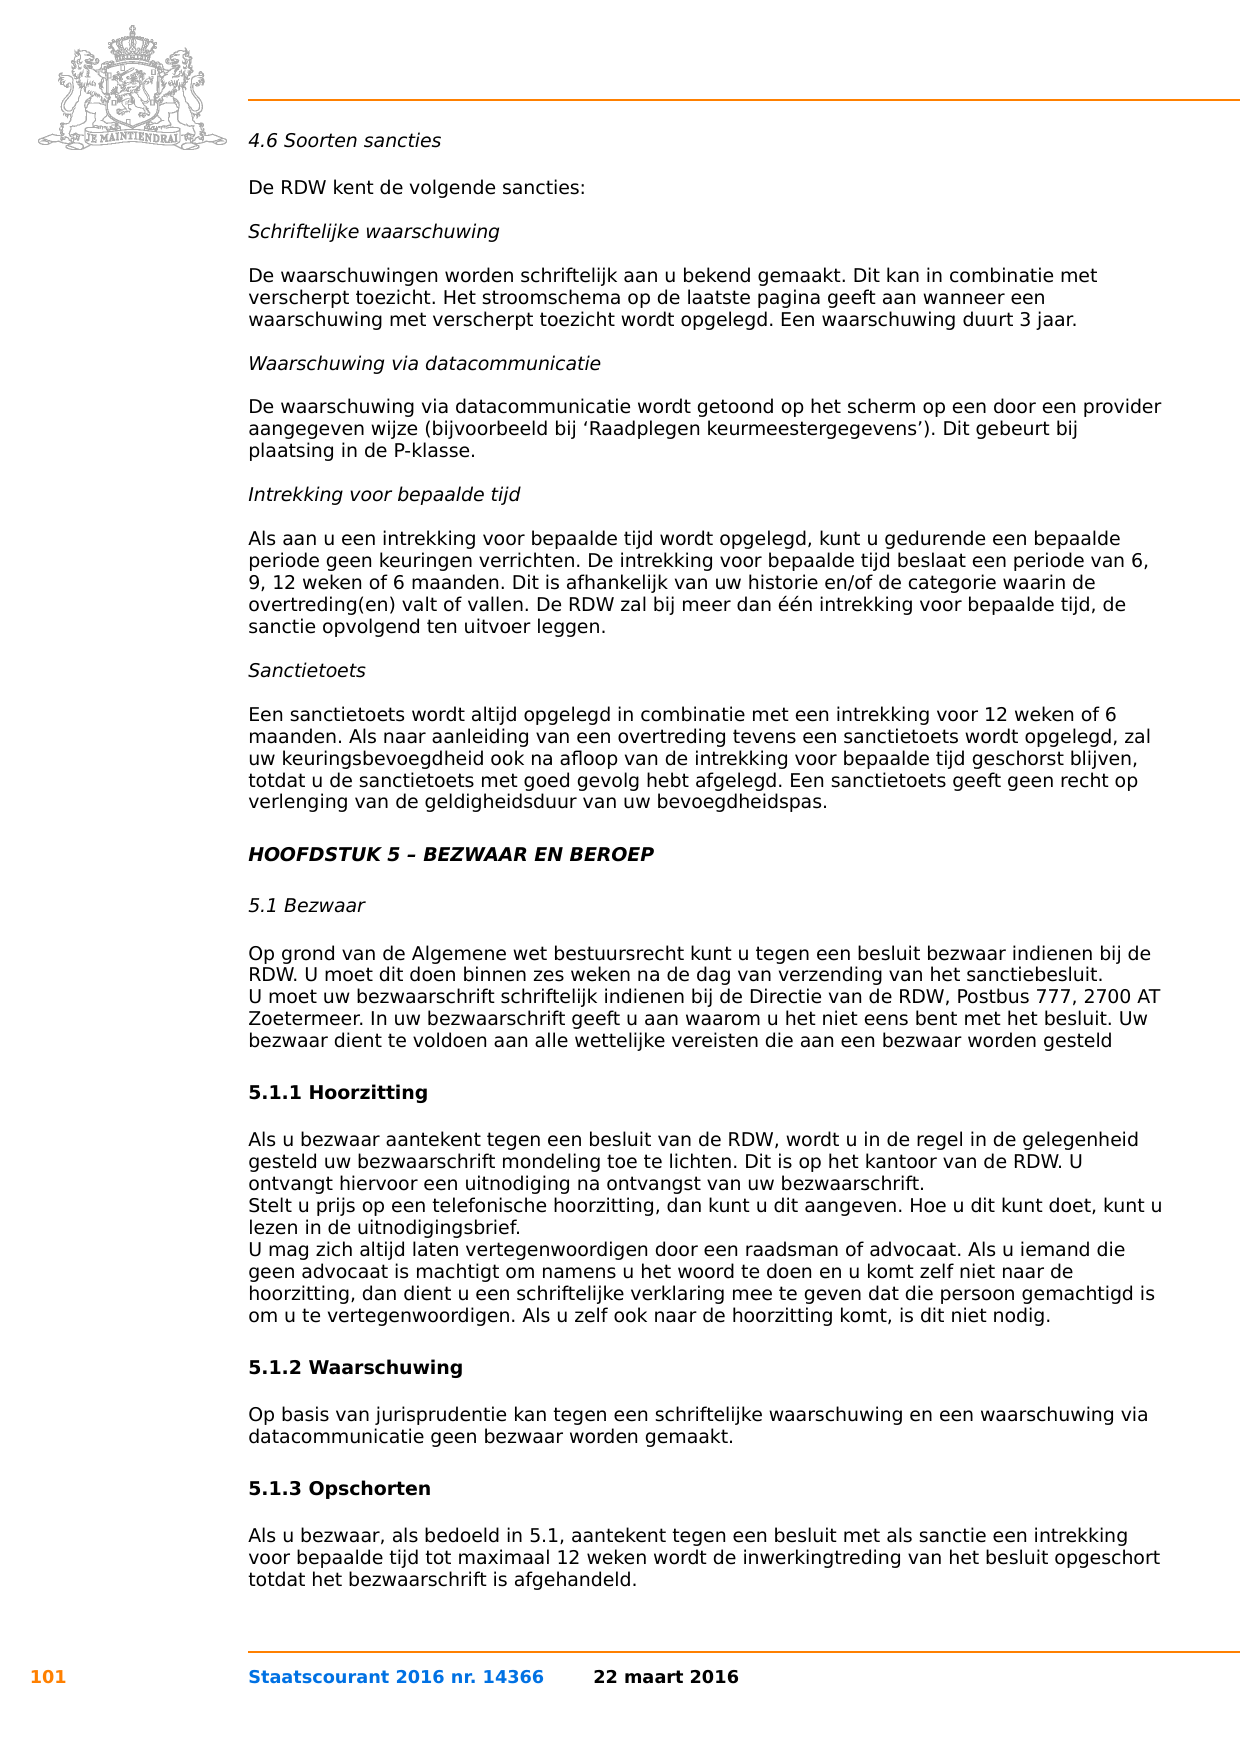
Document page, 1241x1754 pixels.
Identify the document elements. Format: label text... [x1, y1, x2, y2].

picture [38, 25, 227, 150]
text De waarschuwingen worden schriftelijk aan u bekend gemaakt. Dit kan in combinatie met verscherpt toezicht. Het stroomschema op de laatste pagina geeft aan wanneer een waarschuwing met verscherpt toezicht wordt opgelegd. Een waarschuwing duurt 3 jaar. [248, 264, 1163, 331]
text Als u bezwaar aantekent tegen een besluit van de RDW, wordt u in de regel in de gelegenheid gesteld uw bezwaarschrift mondeling toe te lichten. Dit is op het kantoor van de RDW. U ontvangt hiervoor een uitnodiging na ontvangst van uw bezwaarschrift. [248, 1129, 1163, 1195]
text U moet uw bezwaarschrift schriftelijk indienen bij de Directie van de RDW, Postbus 777, 2700 AT Zoetermeer. In uw bezwaarschrift geeft u aan waarom u het niet eens bent met het besluit. Uw bezwaar dient te voldoen aan alle wettelijke vereisten die aan een bezwaar worden gesteld [248, 986, 1163, 1052]
text Op basis van jurisprudentie kan tegen een schriftelijke waarschuwing en een waarschuwing via datacommunicatie geen bezwaar worden gemaakt. [248, 1404, 1163, 1448]
subtitle Waarschuwing via datacommunicatie [248, 352, 1163, 374]
subtitle 5.1.2 Waarschuwing [248, 1357, 1163, 1379]
text Een sanctietoets wordt altijd opgelegd in combinatie met een intrekking voor 12 weken of 6 maanden. Als naar aanleiding van een overtreding tevens een sanctietoets wordt opgelegd, zal uw keuringsbevoegdheid ook na afloop van de intrekking voor bepaalde tijd geschorst blijven, totdat u de sanctietoets met goed gevolg hebt afgelegd. Een sanctietoets geeft geen recht op verlenging van de geldigheidsduur van uw bevoegdheidspas. [248, 703, 1163, 813]
text De RDW kent de volgende sancties: [248, 177, 1163, 199]
text Als aan u een intrekking voor bepaalde tijd wordt opgelegd, kunt u gedurende een bepaalde periode geen keuringen verrichten. De intrekking voor bepaalde tijd beslaat een periode van 6, 9, 12 weken of 6 maanden. Dit is afhankelijk van uw historie en/of de categorie waarin de overtreding(en) valt of vallen. De RDW zal bij meer dan één intrekking voor bepaalde tijd, de sanctie opvolgend ten uitvoer leggen. [248, 528, 1163, 638]
text De waarschuwing via datacommunicatie wordt getoond op het scherm op een door een provider aangegeven wijze (bijvoorbeeld bij ‘Raadplegen keurmeestergegevens’). Dit gebeurt bij plaatsing in de P-klasse. [248, 396, 1163, 462]
text Op grond van de Algemene wet bestuursrecht kunt u tegen een besluit bezwaar indienen bij de RDW. U moet dit doen binnen zes weken na de dag van verzending van het sanctiebesluit. [248, 942, 1163, 986]
subtitle Sanctietoets [248, 660, 1163, 682]
subtitle 5.1.3 Opschorten [248, 1478, 1163, 1500]
subtitle 5.1 Bezwaar [248, 895, 1163, 917]
text Stelt u prijs op een telefonische hoorzitting, dan kunt u dit aangeven. Hoe u dit kunt doet, kunt u lezen in de uitnodigingsbrief. [248, 1195, 1163, 1239]
text Als u bezwaar, als bedoeld in 5.1, aantekent tegen een besluit met als sanctie een intrekking voor bepaalde tijd tot maximaal 12 weken wordt de inwerkingtreding van het besluit opgeschort totdat het bezwaarschrift is afgehandeld. [248, 1525, 1163, 1591]
subtitle 5.1.1 Hoorzitting [248, 1082, 1163, 1104]
subtitle 4.6 Soorten sancties [248, 130, 1163, 152]
text U mag zich altijd laten vertegenwoordigen door een raadsman of advocaat. Als u iemand die geen advocaat is machtigt om namens u het woord te doen en u komt zelf niet naar de hoorzitting, dan dient u een schriftelijke verklaring mee te geven dat die persoon gemachtigd is om u te vertegenwoordigen. Als u zelf ook naar de hoorzitting komt, is dit niet nodig. [248, 1239, 1163, 1327]
subtitle Intrekking voor bepaalde tijd [248, 484, 1163, 506]
subtitle HOOFDSTUK 5 – BEZWAAR EN BEROEP [248, 843, 1163, 865]
subtitle Schriftelijke waarschuwing [248, 221, 1163, 243]
